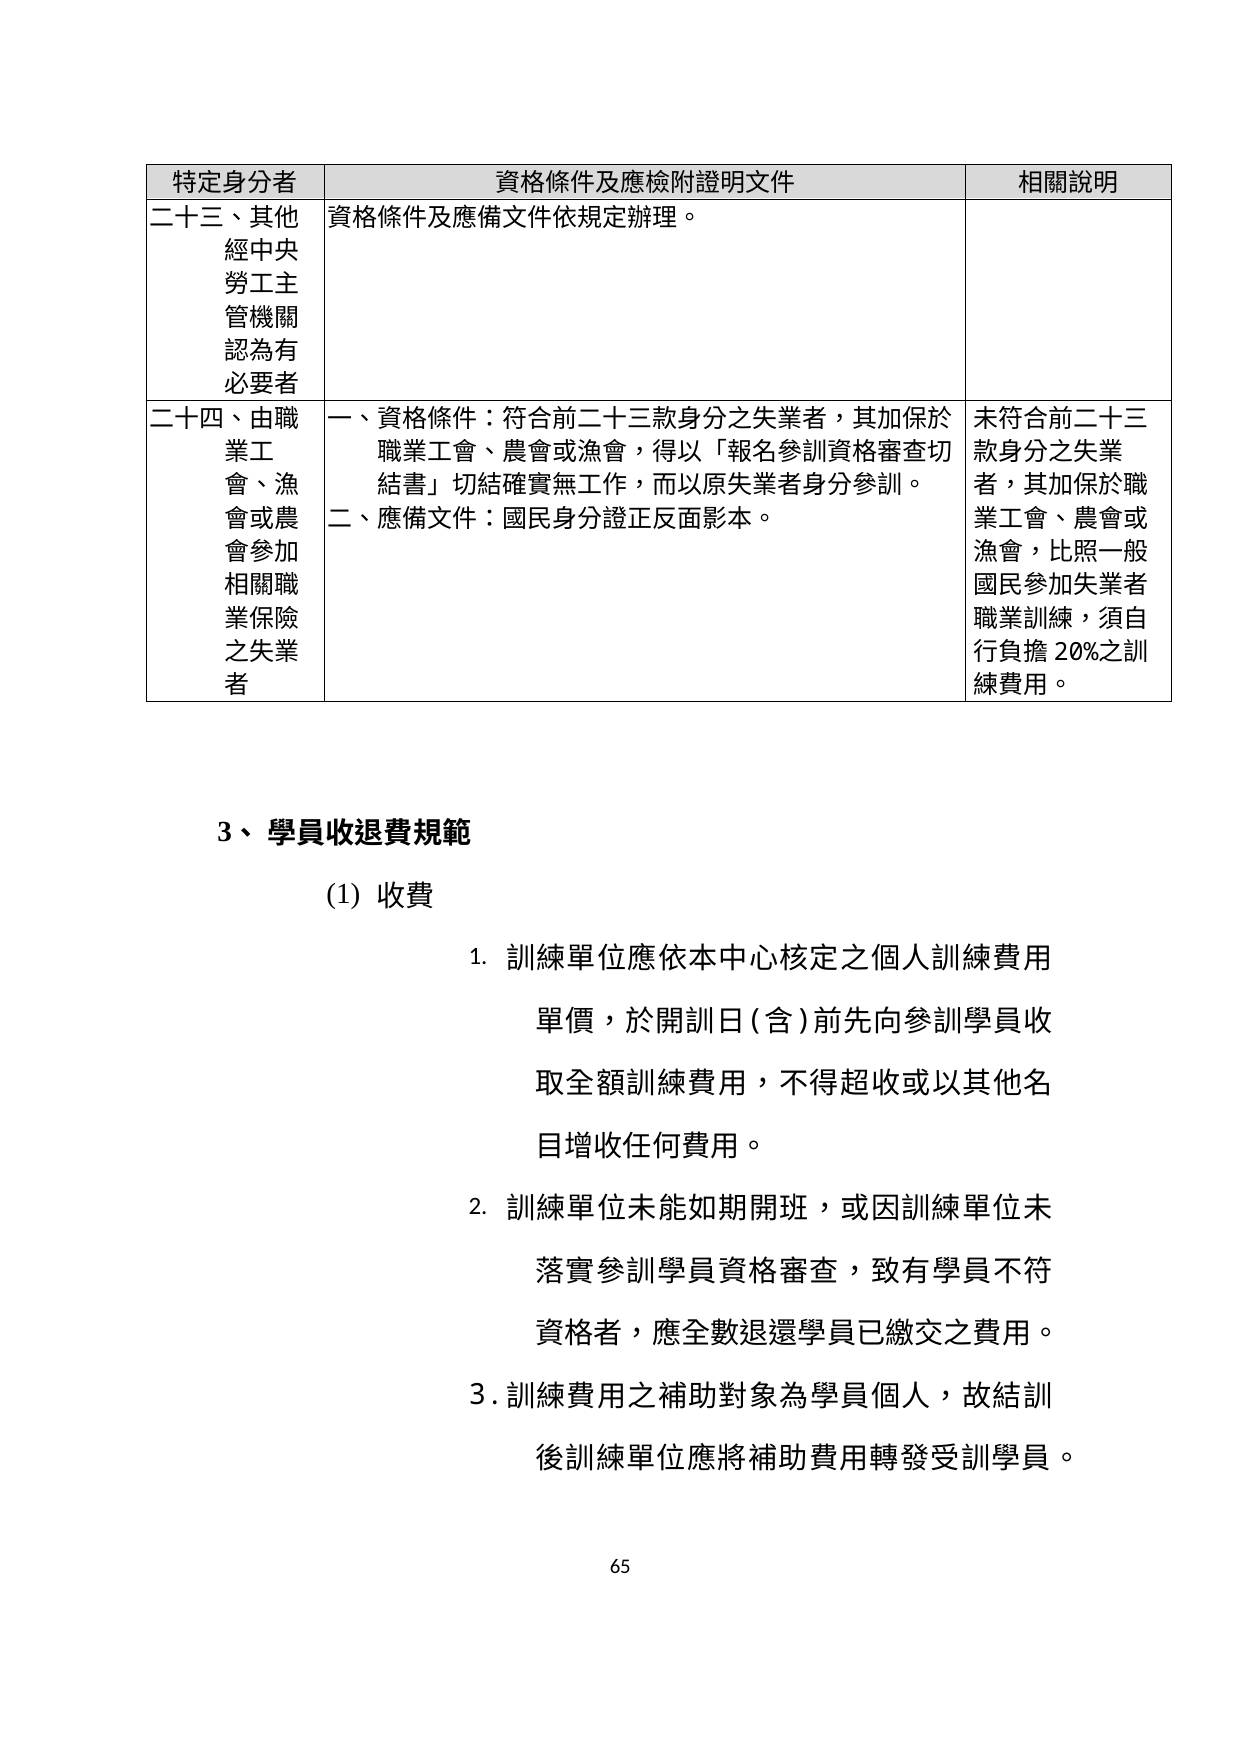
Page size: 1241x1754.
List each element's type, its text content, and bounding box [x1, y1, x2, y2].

table_header 資格條件及應檢附證明文件 [325, 165, 965, 198]
table_cell 一、資格條件：符合前二十三款身分之失業者，其加保於職業工會、農會或漁會，得以「報名參訓資格審查切結書」切結確實無工作，而以原失業者身分參訓。 二、應備文件：國民身分證正反面影本。 [325, 401, 965, 701]
table_cell 資格條件及應備文件依規定辦理。 [325, 200, 965, 399]
list 收費 [326, 852, 1053, 914]
table_cell [966, 200, 1171, 399]
table_cell 二十三、其他經中央勞工主管機關認為有必要者 [147, 200, 324, 399]
table_cell 未符合前二十三款身分之失業者，其加保於職業工會、農會或漁會，比照一般國民參加失業者職業訓練，須自行負擔20%之訓練費用。 [966, 401, 1171, 701]
table_cell 二十四、由職業工會、漁會或農會參加相關職業保險之失業者 [147, 401, 324, 701]
list 訓練單位未能如期開班，或因訓練單位未落實參訓學員資格審查，致有學員不符資格者，應全數退還學員已繳交之費用。 [468, 1164, 1053, 1352]
list 學員收退費規範 [217, 789, 1053, 852]
list 訓練費用之補助對象為學員個人，故結訓後訓練單位應將補助費用轉發受訓學員。 [468, 1352, 1053, 1539]
table_header 相關說明 [966, 165, 1171, 198]
table_header 特定身分者 [147, 165, 324, 198]
list 訓練單位應依本中心核定之個人訓練費用單價，於開訓日(含)前先向參訓學員收取全額訓練費用，不得超收或以其他名目增收任何費用。 [468, 914, 1053, 1164]
